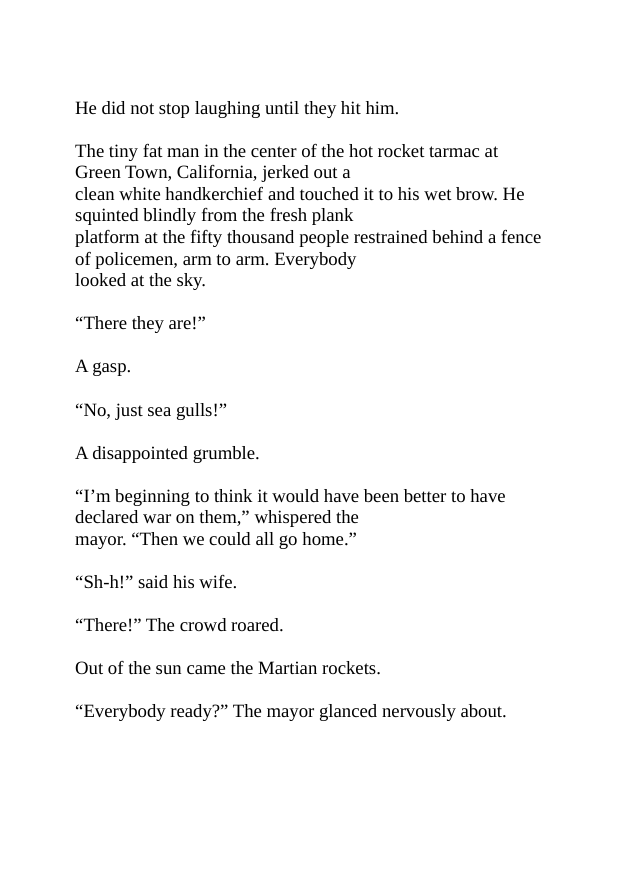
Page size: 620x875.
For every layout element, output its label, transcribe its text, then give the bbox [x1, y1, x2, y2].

text He did not stop laughing until they hit him. The tiny fat man in the center of the hot rocket tarmac at Green Town, California, jerked out a clean white handkerchief and touched it to his wet brow. He squinted blindly from the fresh plank platform at the fifty thousand people restrained behind a fence of policemen, arm to arm. Everybody looked at the sky. “There they are!” A gasp. “No, just sea gulls!” A disappointed grumble. “I’m beginning to think it would have been better to have declared war on them,” whispered the mayor. “Then we could all go home.” “Sh-h!” said his wife. “There!” The crowd roared. Out of the sun came the Martian rockets. “Everybody ready?” The mayor glanced nervously about. [75, 75, 544, 743]
